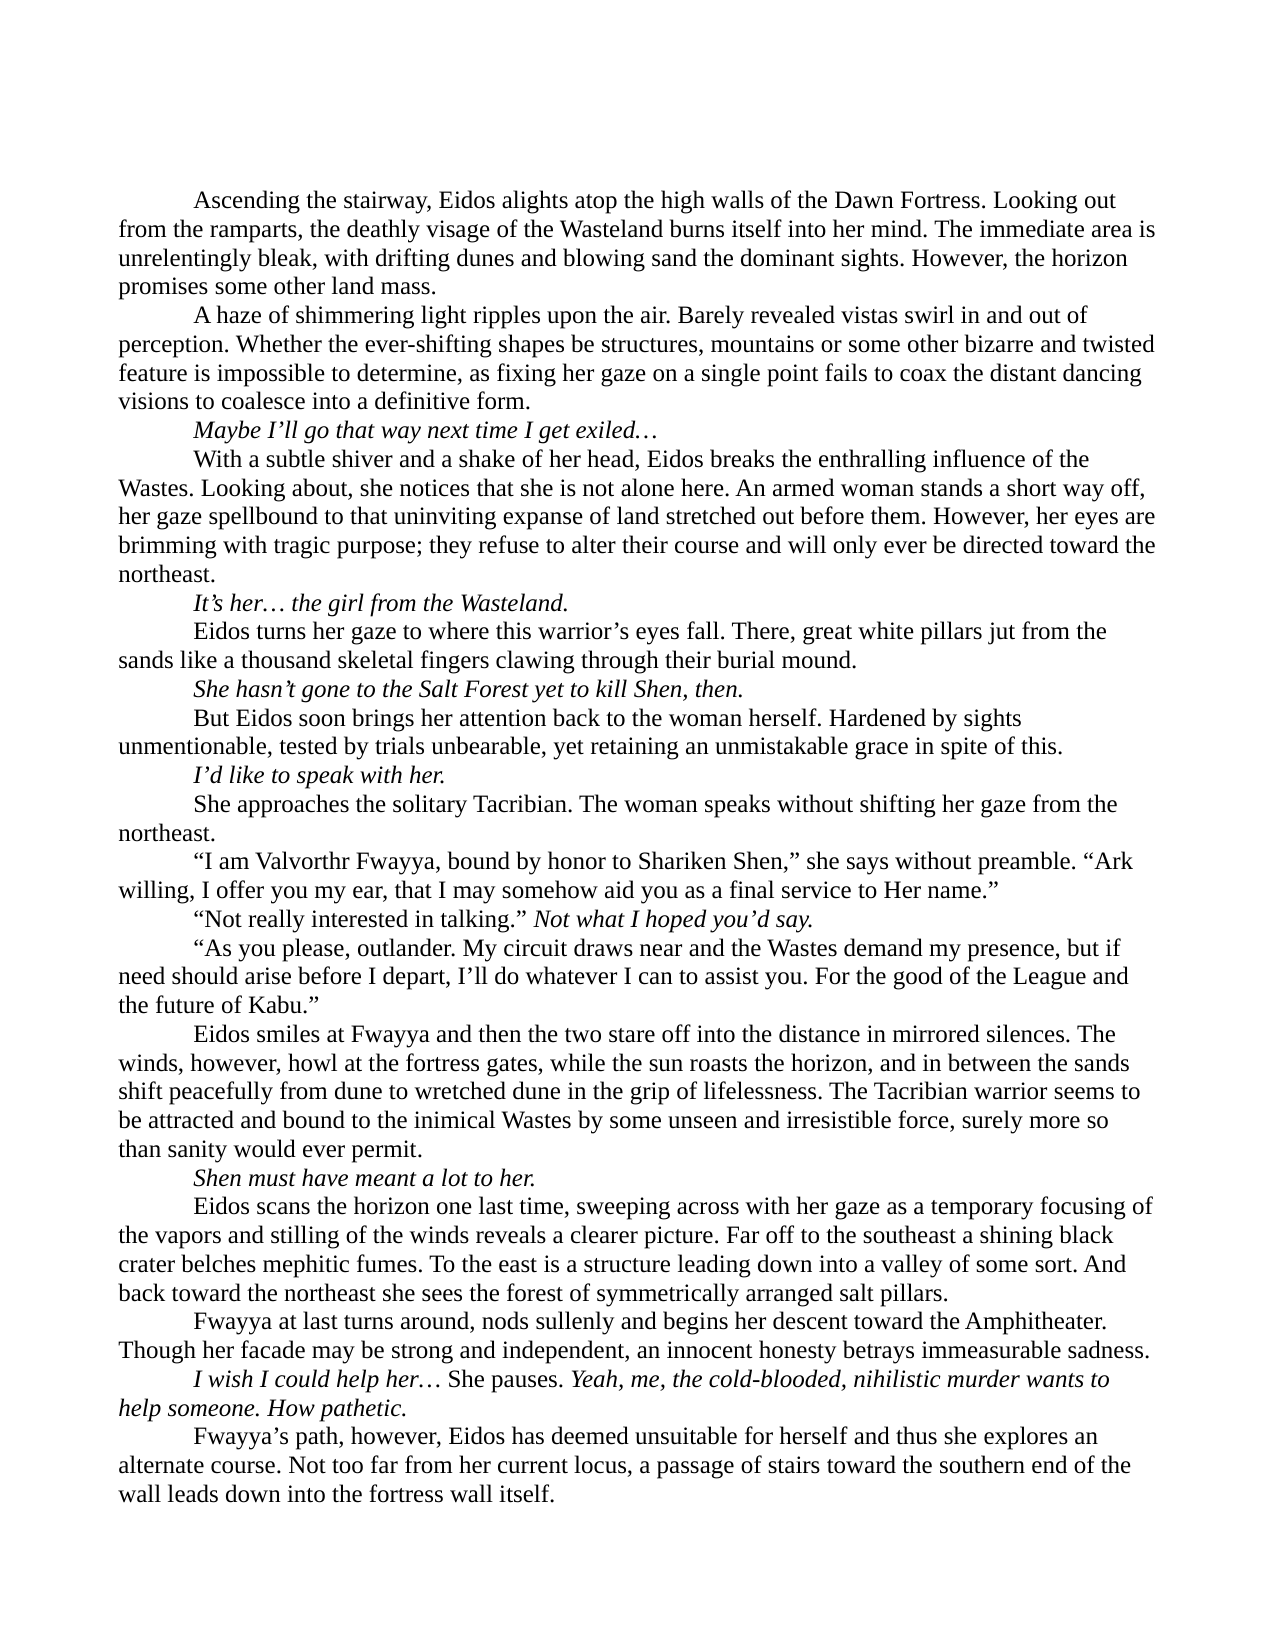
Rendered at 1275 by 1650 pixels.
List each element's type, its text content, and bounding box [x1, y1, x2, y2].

text Eidos scans the horizon one last time, sweeping across with her gaze as a temporary focusing of the vapors and stilling of the winds reveals a clearer picture. Far off to the southeast a shining black crater belches mephitic fumes. To the east is a structure leading down into a valley of some sort. And back toward the northeast she sees the forest of symmetrically arranged salt pillars. [118, 1191, 1157, 1306]
text A haze of shimmering light ripples upon the air. Barely revealed vistas swirl in and out of perception. Whether the ever-shifting shapes be structures, mountains or some other bizarre and twisted feature is impossible to determine, as fixing her gaze on a single point fails to coax the distant dancing visions to coalesce into a definitive form. [118, 300, 1157, 415]
text Eidos smiles at Fwayya and then the two stare off into the distance in mirrored silences. The winds, however, howl at the fortress gates, while the sun roasts the horizon, and in between the sands shift peacefully from dune to wretched dune in the grip of lifelessness. The Tacribian warrior seems to be attracted and bound to the inimical Wastes by some unseen and irresistible force, surely more so than sanity would ever permit. [118, 1019, 1157, 1163]
text “Not really interested in talking.” Not what I hoped you’d say. [118, 904, 1157, 933]
text “I am Valvorthr Fwayya, bound by honor to Shariken Shen,” she says without preamble. “Ark willing, I offer you my ear, that I may somehow aid you as a final service to Her name.” [118, 846, 1157, 904]
text It’s her… the girl from the Wasteland. [118, 588, 1157, 616]
text Maybe I’ll go that way next time I get exiled… [118, 415, 1157, 444]
text She approaches the solitary Tacribian. The woman speaks without shifting her gaze from the northeast. [118, 789, 1157, 846]
text Ascending the stairway, Eidos alights atop the high walls of the Dawn Fortress. Looking out from the ramparts, the deathly visage of the Wasteland burns itself into her mind. The immediate area is unrelentingly bleak, with drifting dunes and blowing sand the dominant sights. However, the horizon promises some other land mass. [118, 185, 1157, 300]
text She hasn’t gone to the Salt Forest yet to kill Shen, then. [118, 674, 1157, 703]
text Shen must have meant a lot to her. [118, 1163, 1157, 1191]
text Fwayya’s path, however, Eidos has deemed unsuitable for herself and thus she explores an alternate course. Not too far from her current locus, a passage of stairs toward the southern end of the wall leads down into the fortress wall itself. [118, 1421, 1157, 1508]
text I wish I could help her… She pauses. Yeah, me, the cold-blooded, nihilistic murder wants to help someone. How pathetic. [118, 1364, 1157, 1421]
text But Eidos soon brings her attention back to the woman herself. Hardened by sights unmentionable, tested by trials unbearable, yet retaining an unmistakable grace in spite of this. [118, 703, 1157, 760]
text Eidos turns her gaze to where this warrior’s eyes fall. There, great white pillars jut from the sands like a thousand skeletal fingers clawing through their burial mound. [118, 616, 1157, 674]
text Fwayya at last turns around, nods sullenly and begins her descent toward the Amphitheater. Though her facade may be strong and independent, an innocent honesty betrays immeasurable sadness. [118, 1306, 1157, 1364]
text “As you please, outlander. My circuit draws near and the Wastes demand my presence, but if need should arise before I depart, I’ll do whatever I can to assist you. For the good of the League and the future of Kabu.” [118, 933, 1157, 1019]
text With a subtle shiver and a shake of her head, Eidos breaks the enthralling influence of the Wastes. Looking about, she notices that she is not alone here. An armed woman stands a short way off, her gaze spellbound to that uninviting expanse of land stretched out before them. However, her eyes are brimming with tragic purpose; they refuse to alter their course and will only ever be directed toward the northeast. [118, 444, 1157, 588]
text I’d like to speak with her. [118, 760, 1157, 789]
